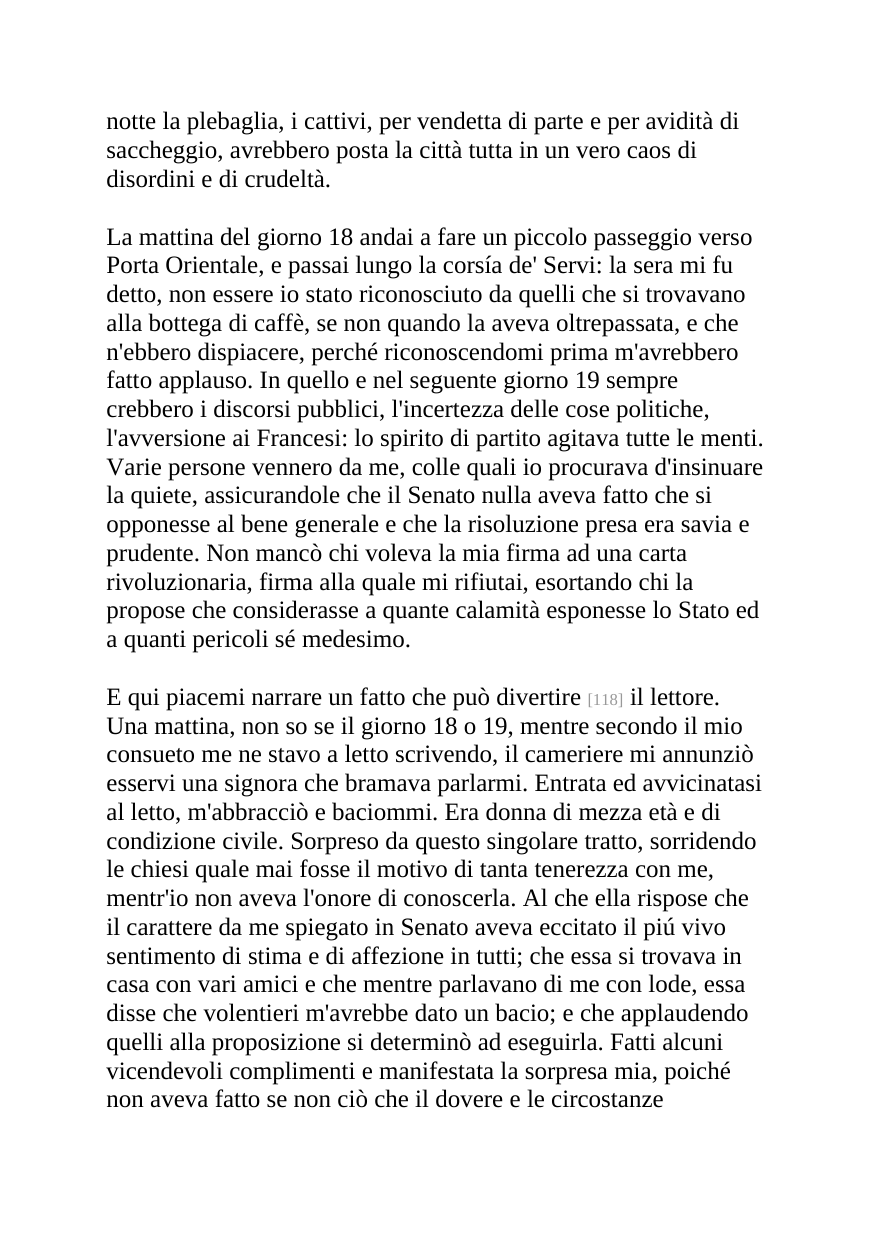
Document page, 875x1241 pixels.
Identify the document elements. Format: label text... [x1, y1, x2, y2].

text E qui piacemi narrare un fatto che può divertire [118] il lettore. Una mattina, non so se il giorno 18 o 19, mentre secondo il mio consueto me ne stavo a letto scrivendo, il cameriere mi annunziò esservi una signora che bramava parlarmi. Entrata ed avvicinatasi al letto, m'abbracciò e baciommi. Era donna di mezza età e di condizione civile. Sorpreso da questo singolare tratto, sorridendo le chiesi quale mai fosse il motivo di tanta tenerezza con me, mentr'io non aveva l'onore di conoscerla. Al che ella rispose che il carattere da me spiegato in Senato aveva eccitato il piú vivo sentimento di stima e di affezione in tutti; che essa si trovava in casa con vari amici e che mentre parlavano di me con lode, essa disse che volentieri m'avrebbe dato un bacio; e che applaudendo quelli alla proposizione si determinò ad eseguirla. Fatti alcuni vicendevoli complimenti e manifestata la sorpresa mia, poiché non aveva fatto se non ciò che il dovere e le circostanze [106, 682, 768, 1113]
text notte la plebaglia, i cattivi, per vendetta di parte e per avidità di saccheggio, avrebbero posta la città tutta in un vero caos di disordini e di crudeltà. [106, 106, 768, 192]
text La mattina del giorno 18 andai a fare un piccolo passeggio verso Porta Orientale, e passai lungo la corsía de' Servi: la sera mi fu detto, non essere io stato riconosciuto da quelli che si trovavano alla bottega di caffè, se non quando la aveva oltrepassata, e che n'ebbero dispiacere, perché riconoscendomi prima m'avrebbero fatto applauso. In quello e nel seguente giorno 19 sempre crebbero i discorsi pubblici, l'incertezza delle cose politiche, l'avversione ai Francesi: lo spirito di partito agitava tutte le menti. Varie persone vennero da me, colle quali io procurava d'insinuare la quiete, assicurandole che il Senato nulla aveva fatto che si opponesse al bene generale e che la risoluzione presa era savia e prudente. Non mancò chi voleva la mia firma ad una carta rivoluzionaria, firma alla quale mi rifiutai, esortando chi la propose che considerasse a quante calamità esponesse lo Stato ed a quanti pericoli sé medesimo. [106, 222, 768, 653]
